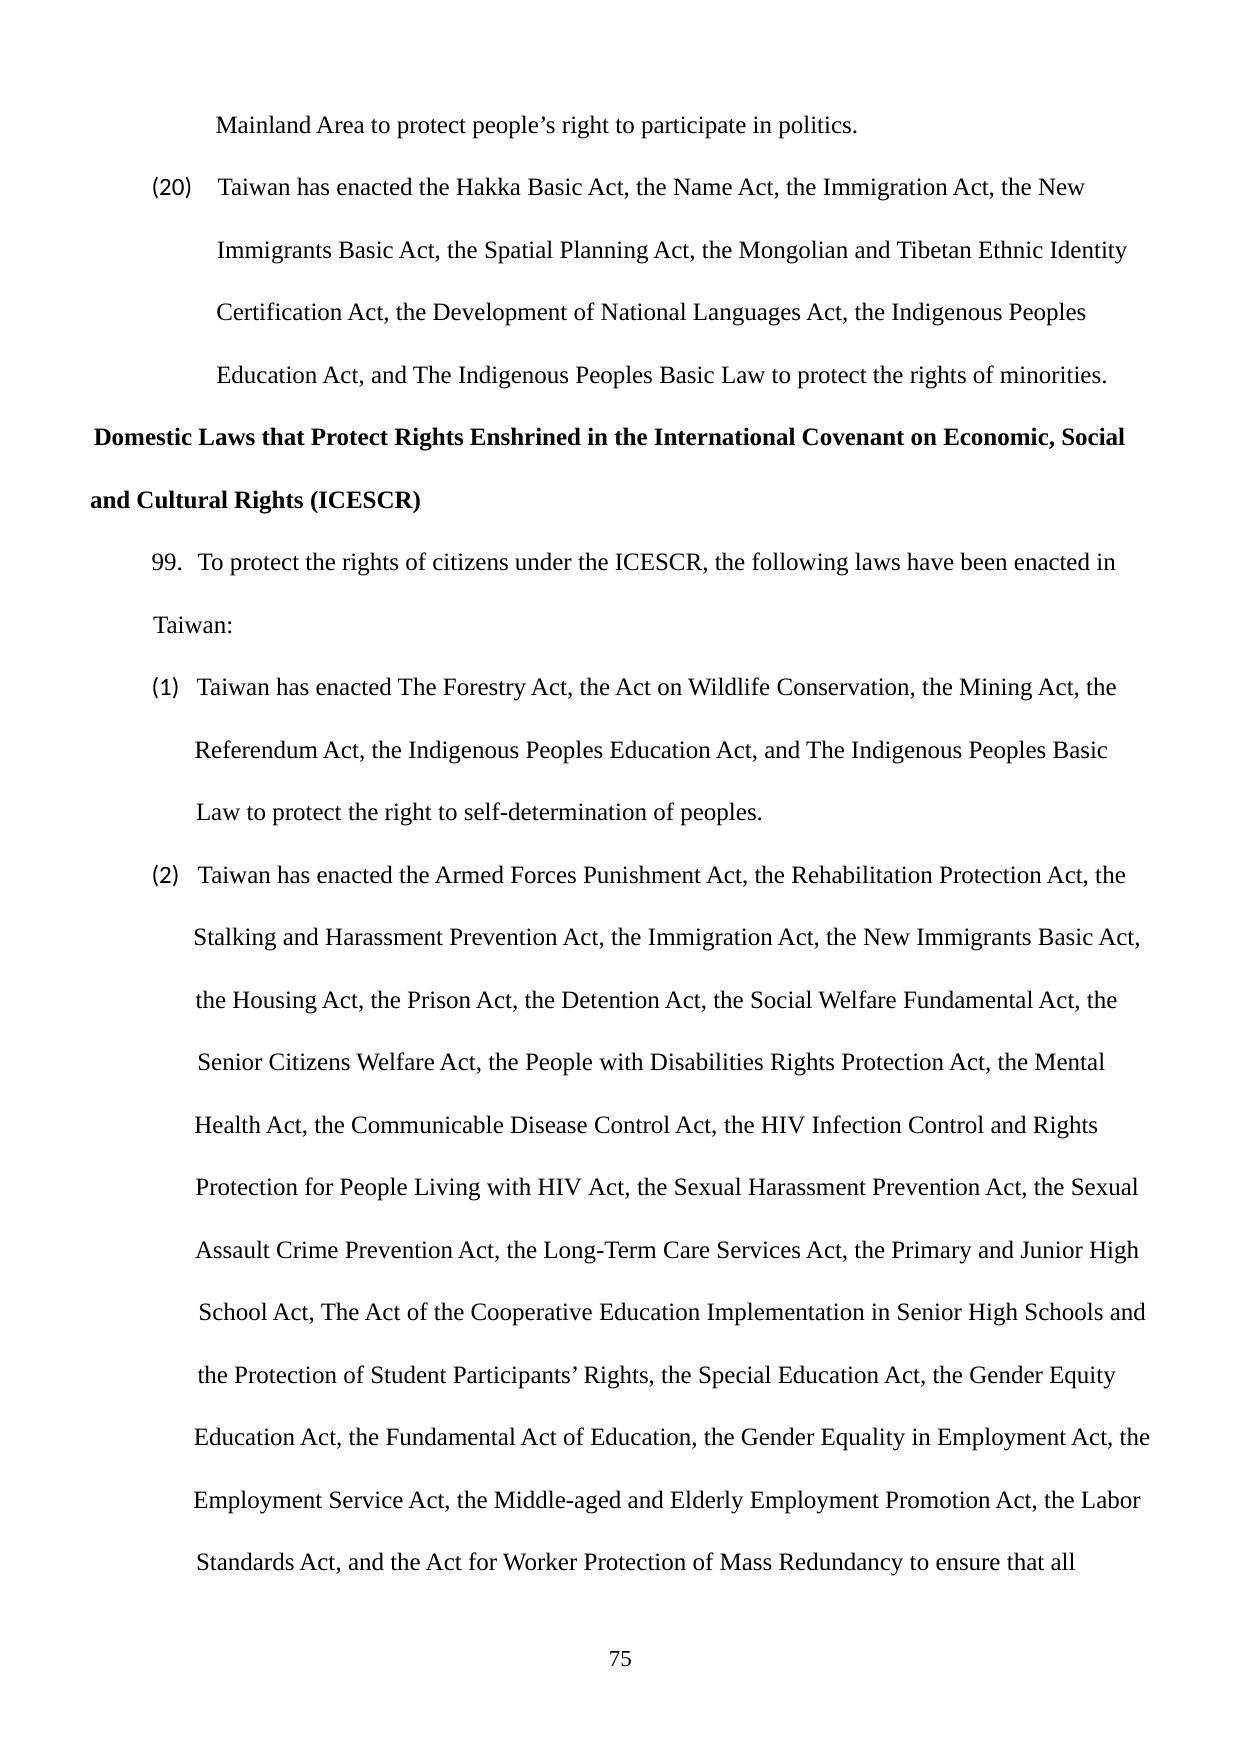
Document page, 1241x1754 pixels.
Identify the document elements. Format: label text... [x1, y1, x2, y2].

list Taiwan has enacted the Armed Forces Punishment Act, the Rehabilitation Protection Act, the Stalking and Harassment Prevention Act, the Immigration Act, the New Immigrants Basic Act, the Housing Act, the Prison Act, the Detention Act, the Social Welfare Fundamental Act, the Senior Citizens Welfare Act, the People with Disabilities Rights Protection Act, the Mental Health Act, the Communicable Disease Control Act, the HIV Infection Control and Rights Protection for People Living with HIV Act, the Sexual Harassment Prevention Act, the Sexual Assault Crime Prevention Act, the Long-Term Care Services Act, the Primary and Junior High School Act, The Act of the Cooperative Education Implementation in Senior High Schools and the Protection of Student Participants’ Rights, the Special Education Act, the Gender Equity Education Act, the Fundamental Act of Education, the Gender Equality in Employment Act, the Employment Service Act, the Middle-aged and Elderly Employment Promotion Act, the Labor Standards Act, and the Act for Worker Protection of Mass Redundancy to ensure that all [148, 833, 1151, 1583]
list Mainland Area to protect people’s right to participate in politics. [148, 83, 1151, 145]
list Taiwan has enacted The Forestry Act, the Act on Wildlife Conservation, the Mining Act, the Referendum Act, the Indigenous Peoples Education Act, and The Indigenous Peoples Basic Law to protect the right to self-determination of peoples. [148, 645, 1151, 833]
list Taiwan has enacted the Hakka Basic Act, the Name Act, the Immigration Act, the New Immigrants Basic Act, the Spatial Planning Act, the Mongolian and Tibetan Ethnic Identity Certification Act, the Development of National Languages Act, the Indigenous Peoples Education Act, and The Indigenous Peoples Basic Law to protect the rights of minorities. [148, 145, 1151, 395]
list To protect the rights of citizens under the ICESCR, the following laws have been enacted in Taiwan: [142, 520, 1151, 645]
subtitle Domestic Laws that Protect Rights Enshrined in the International Covenant on Economic, Social and Cultural Rights (ICESCR) [89, 395, 1151, 520]
